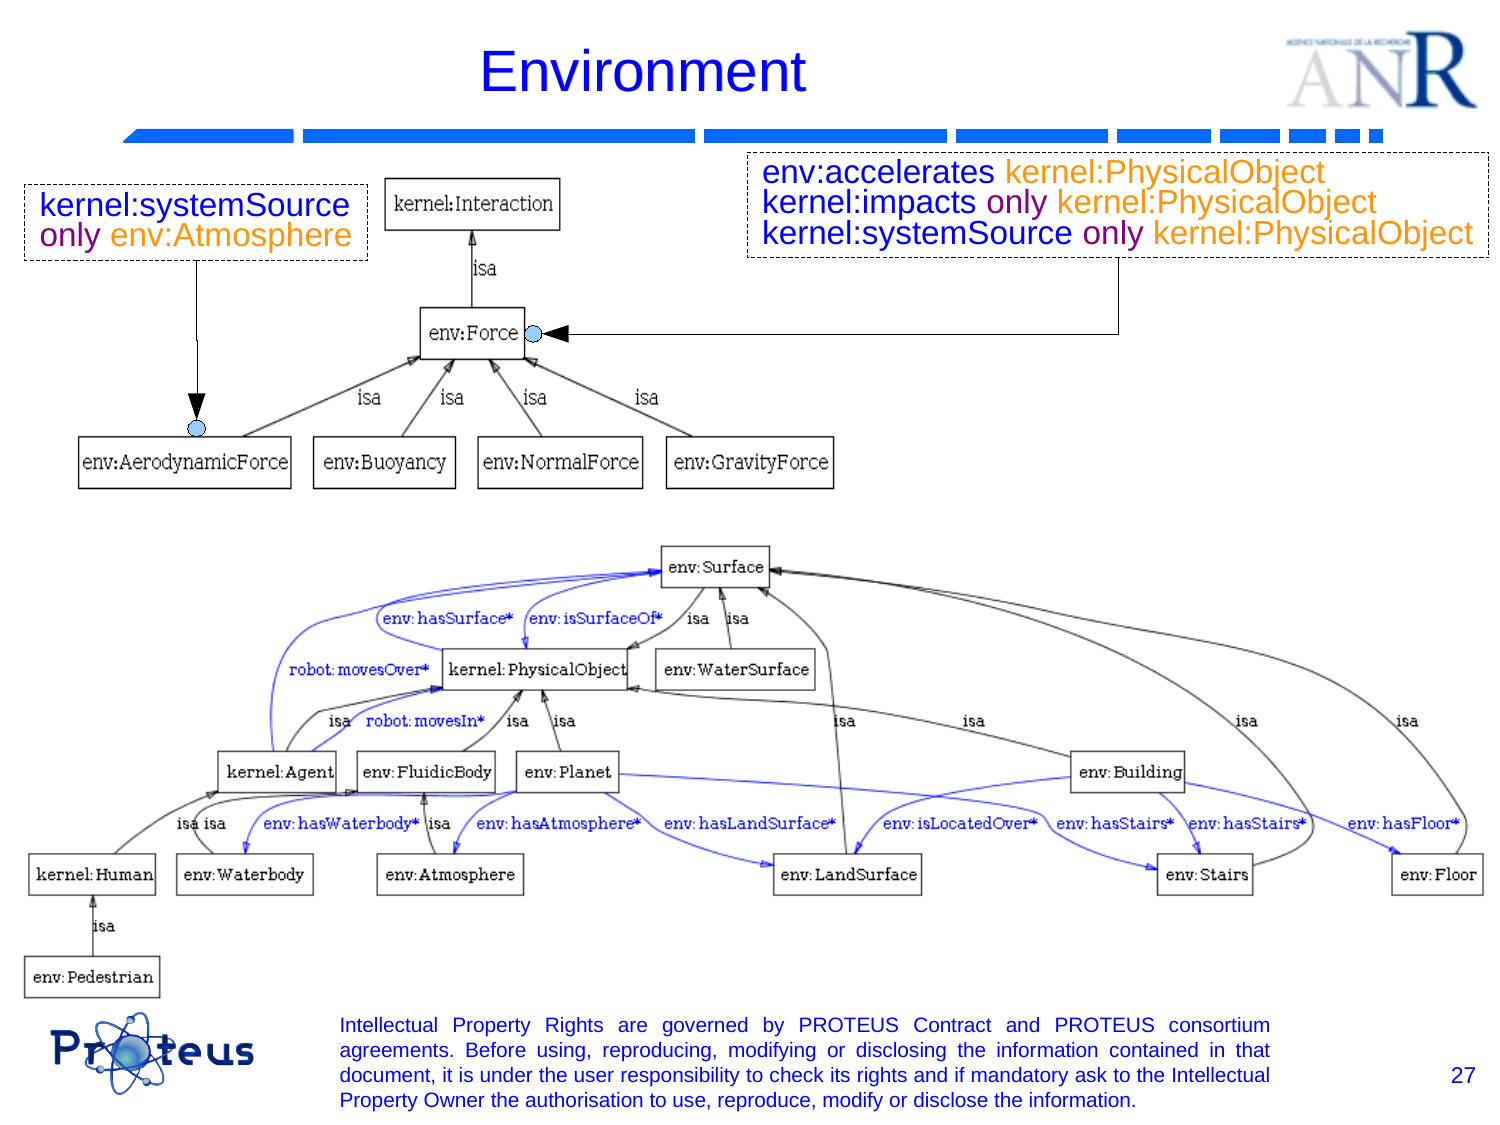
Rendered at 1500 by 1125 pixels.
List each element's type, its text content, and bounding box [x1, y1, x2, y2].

picture [0, 533, 1500, 1101]
picture [48, 145, 867, 521]
text_box [187, 420, 206, 437]
text_box kernel:systemSource only env:Atmosphere [24, 184, 368, 261]
text_box env:accelerates kernel:PhysicalObject kernel:impacts only kernel:PhysicalObject kernel:systemSource only kernel:PhysicalObject [747, 152, 1488, 258]
picture [1281, 27, 1484, 115]
title Environment [23, 11, 1264, 130]
text_box [524, 325, 542, 343]
